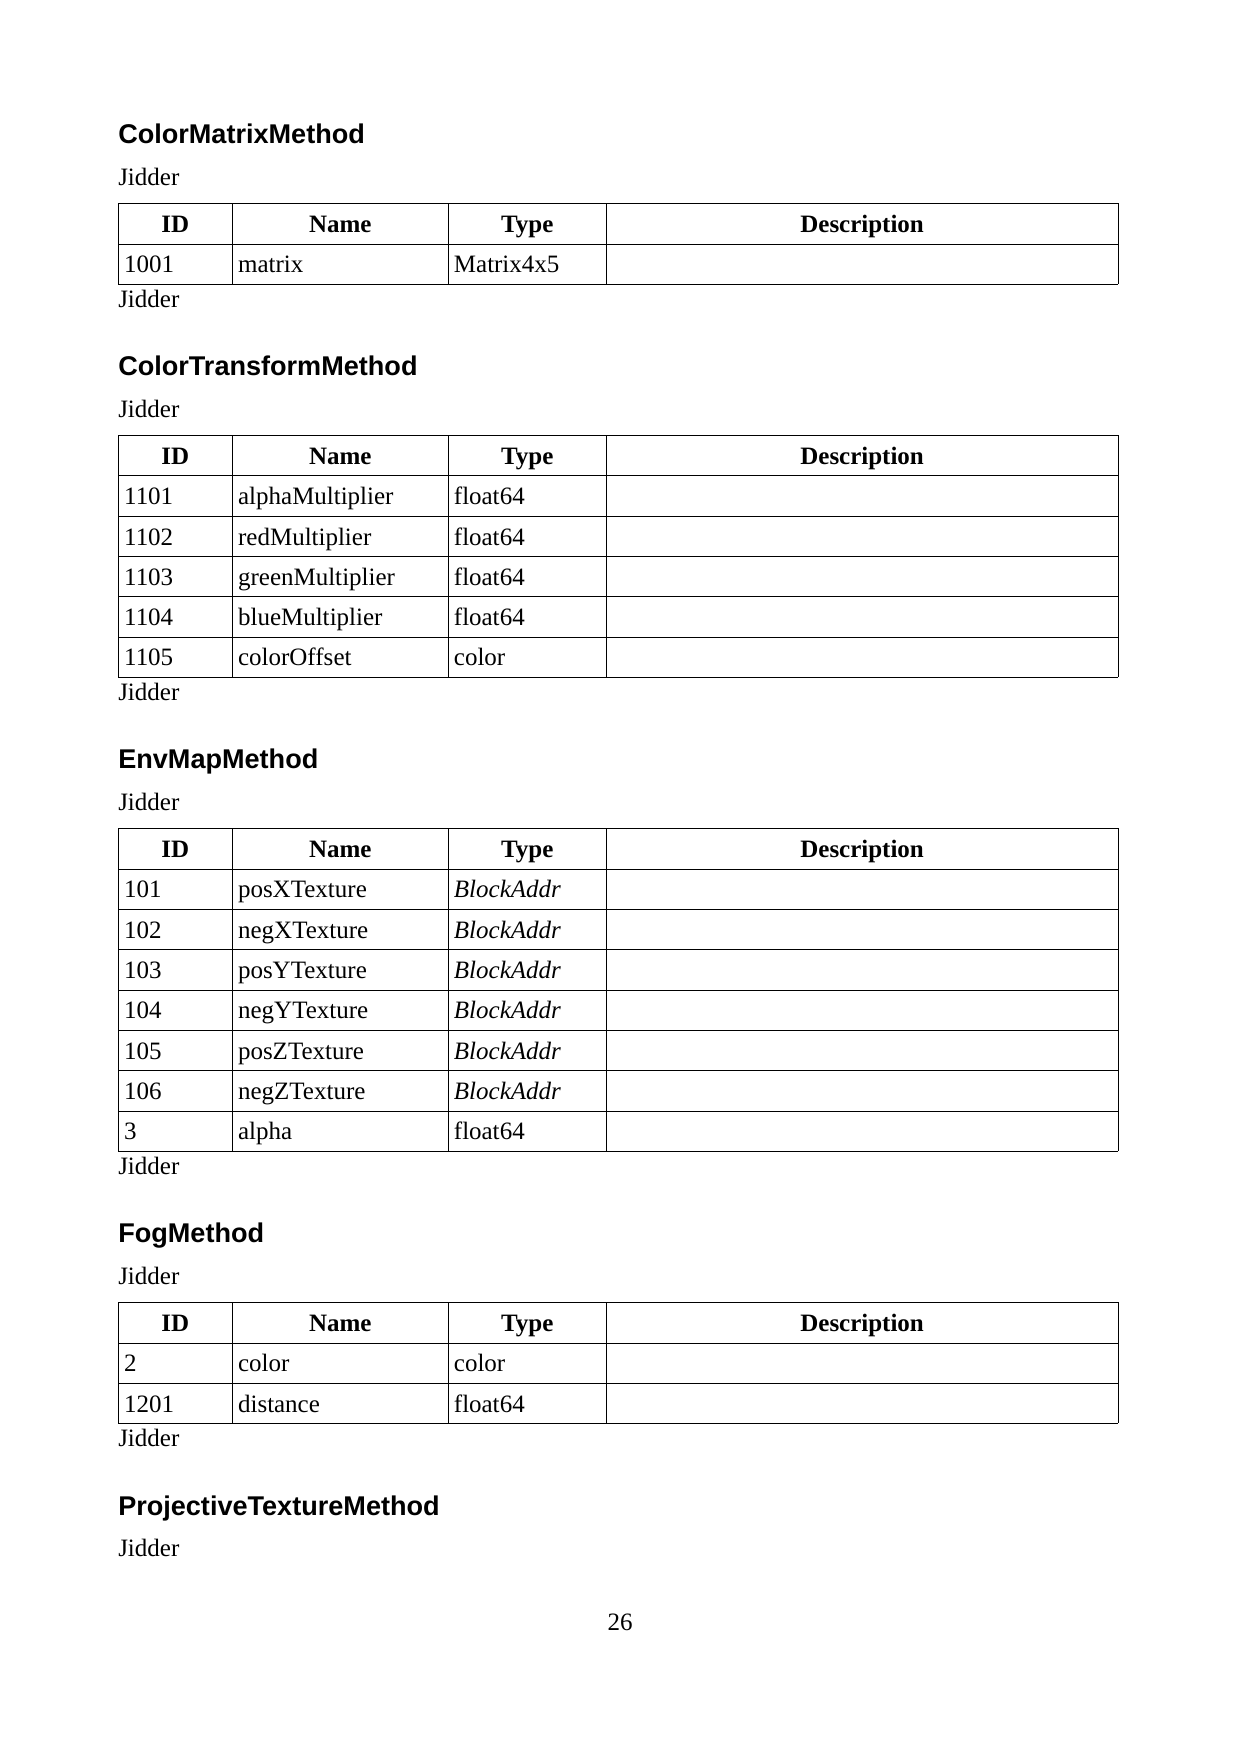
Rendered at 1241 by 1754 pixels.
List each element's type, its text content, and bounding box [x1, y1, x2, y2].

table_header Name [233, 204, 448, 243]
table_cell blueMultiplier [233, 597, 448, 637]
table_cell 105 [119, 1031, 232, 1070]
table_header Description [607, 829, 1118, 869]
table_header Description [607, 436, 1118, 475]
table_cell 1201 [119, 1384, 232, 1423]
table_cell float64 [449, 517, 606, 556]
table_cell posXTexture [233, 870, 448, 909]
text Jidder [118, 284, 1122, 313]
table_cell [607, 597, 1118, 637]
table_cell negZTexture [233, 1071, 448, 1111]
table_header Description [607, 1303, 1118, 1342]
table_cell float64 [449, 557, 606, 596]
table_cell BlockAddr [449, 1031, 606, 1070]
table_header ID [119, 1303, 232, 1342]
table_cell float64 [449, 476, 606, 516]
table_cell 1104 [119, 597, 232, 637]
table_header Type [449, 436, 606, 475]
text Jidder [118, 1261, 1122, 1290]
table_cell BlockAddr [449, 1071, 606, 1111]
table_cell [607, 557, 1118, 596]
table_cell negYTexture [233, 991, 448, 1030]
table_cell 103 [119, 950, 232, 989]
table_header ID [119, 829, 232, 869]
table_cell BlockAddr [449, 991, 606, 1030]
table_cell 2 [119, 1344, 232, 1383]
table_cell 1102 [119, 517, 232, 556]
table_cell redMultiplier [233, 517, 448, 556]
table_cell [607, 638, 1118, 677]
table_cell float64 [449, 597, 606, 637]
subtitle ColorMatrixMethod [118, 118, 1122, 149]
table_cell alpha [233, 1112, 448, 1151]
table_cell 101 [119, 870, 232, 909]
table_header Name [233, 829, 448, 869]
table_cell BlockAddr [449, 910, 606, 949]
table_cell color [449, 1344, 606, 1383]
table_cell alphaMultiplier [233, 476, 448, 516]
table_cell [607, 1384, 1118, 1423]
table_header Type [449, 829, 606, 869]
table_cell colorOffset [233, 638, 448, 677]
table_cell Matrix4x5 [449, 245, 606, 284]
table_cell 1105 [119, 638, 232, 677]
text Jidder [118, 1533, 1122, 1562]
table_cell [607, 1112, 1118, 1151]
table_cell [607, 910, 1118, 949]
table_cell 1001 [119, 245, 232, 284]
table_cell [607, 245, 1118, 284]
subtitle ColorTransformMethod [118, 350, 1122, 381]
text Jidder [118, 1151, 1122, 1180]
table_cell BlockAddr [449, 950, 606, 989]
text Jidder [118, 394, 1122, 423]
table_cell 104 [119, 991, 232, 1030]
table_cell float64 [449, 1384, 606, 1423]
text Jidder [118, 1423, 1122, 1452]
table_header Type [449, 1303, 606, 1342]
table_cell [607, 1344, 1118, 1383]
table_cell matrix [233, 245, 448, 284]
table_cell color [233, 1344, 448, 1383]
table_cell 1101 [119, 476, 232, 516]
text Jidder [118, 162, 1122, 191]
table_cell greenMultiplier [233, 557, 448, 596]
subtitle EnvMapMethod [118, 743, 1122, 774]
table_cell [607, 950, 1118, 989]
table_cell distance [233, 1384, 448, 1423]
subtitle FogMethod [118, 1217, 1122, 1248]
table_header Name [233, 1303, 448, 1342]
table_cell float64 [449, 1112, 606, 1151]
text Jidder [118, 677, 1122, 706]
table_cell [607, 991, 1118, 1030]
table_cell 3 [119, 1112, 232, 1151]
table_cell 106 [119, 1071, 232, 1111]
table_header Description [607, 204, 1118, 243]
table_cell [607, 1031, 1118, 1070]
table_header Name [233, 436, 448, 475]
table_cell [607, 517, 1118, 556]
table_header ID [119, 204, 232, 243]
table_cell negXTexture [233, 910, 448, 949]
table_cell [607, 476, 1118, 516]
table_cell 102 [119, 910, 232, 949]
table_cell posZTexture [233, 1031, 448, 1070]
table_cell 1103 [119, 557, 232, 596]
table_cell [607, 1071, 1118, 1111]
table_header ID [119, 436, 232, 475]
text Jidder [118, 787, 1122, 816]
subtitle ProjectiveTextureMethod [118, 1489, 1122, 1521]
table_cell color [449, 638, 606, 677]
table_cell BlockAddr [449, 870, 606, 909]
table_cell posYTexture [233, 950, 448, 989]
table_header Type [449, 204, 606, 243]
table_cell [607, 870, 1118, 909]
